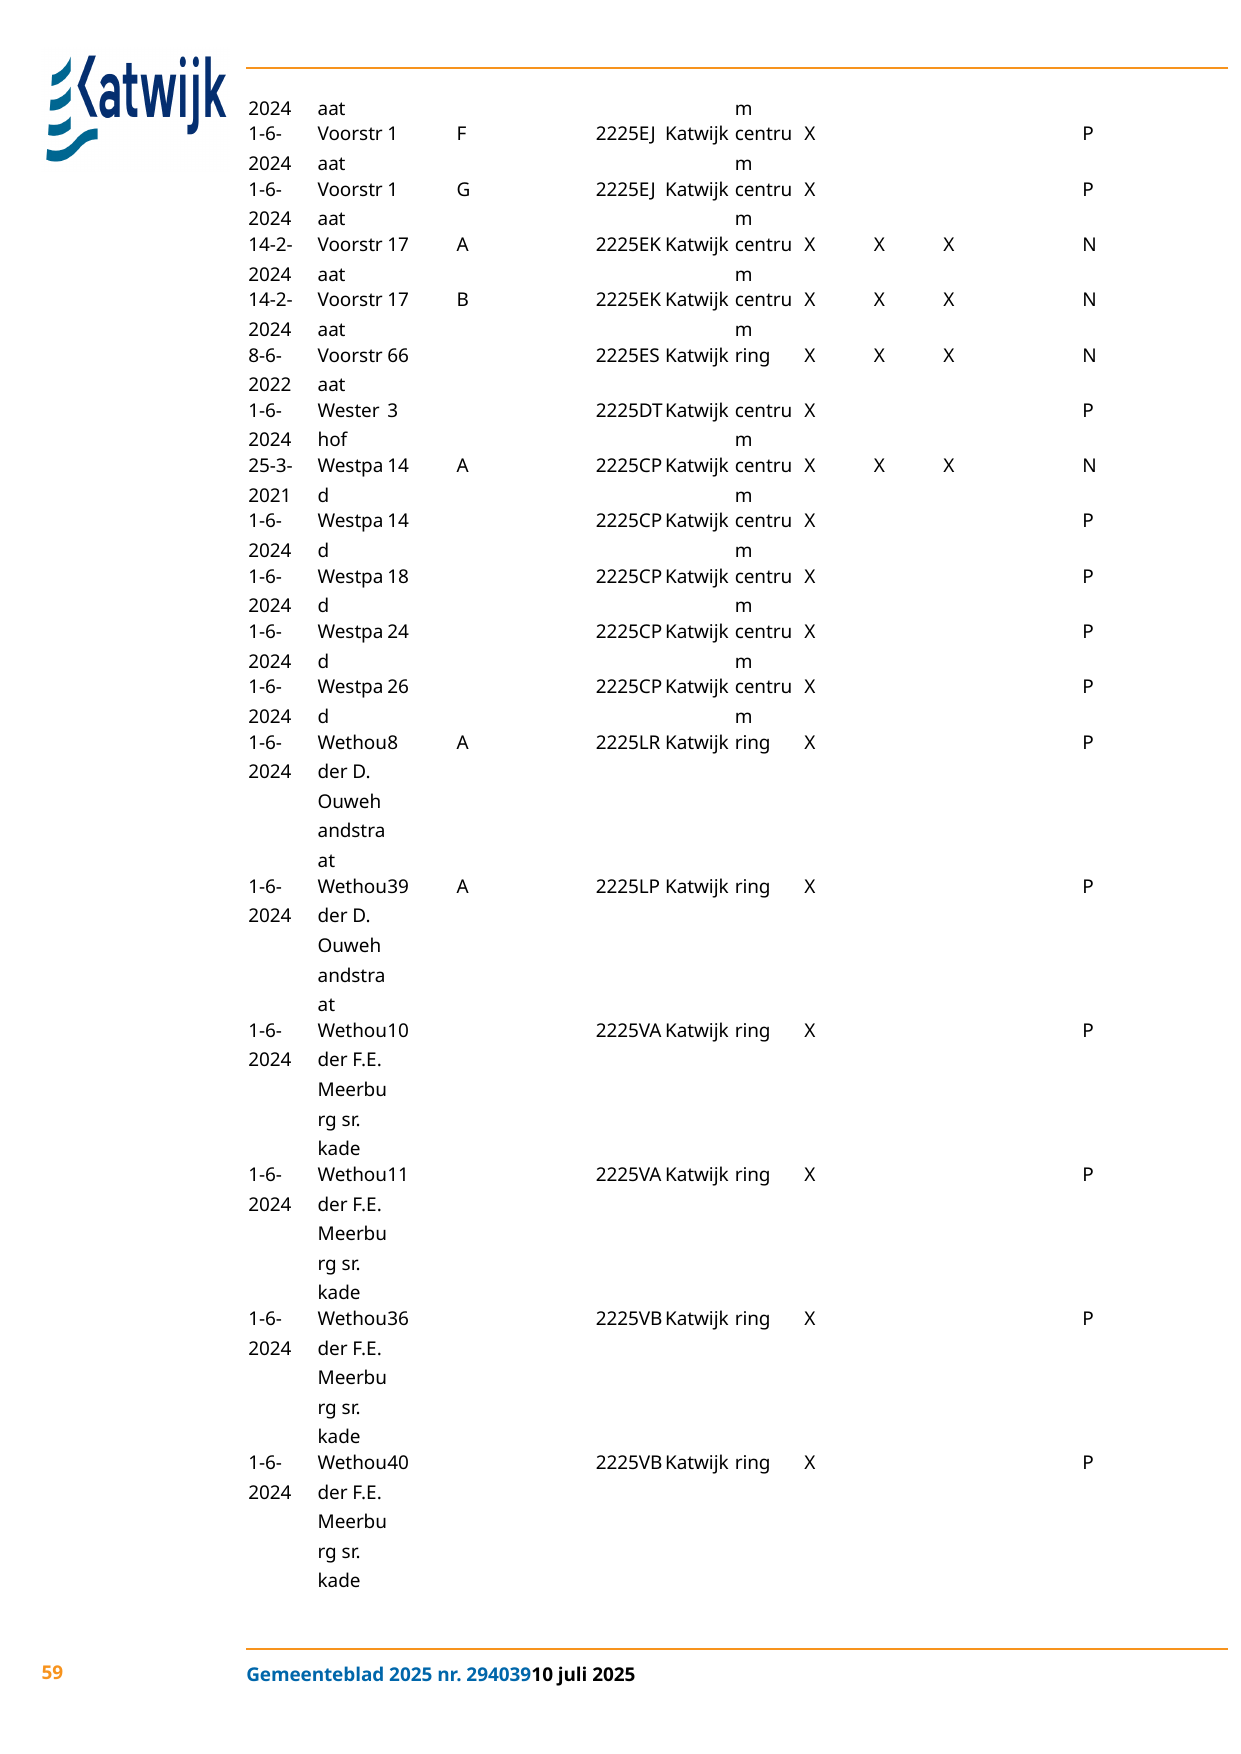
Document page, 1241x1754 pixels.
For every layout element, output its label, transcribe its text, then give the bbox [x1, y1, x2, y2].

table_cell 18 [387, 563, 456, 618]
table_cell [526, 674, 596, 729]
table_cell 2225DT [596, 397, 665, 452]
table_cell X [804, 873, 873, 1017]
table_cell 2225EK [596, 231, 665, 286]
table_cell [874, 121, 943, 176]
table_cell ring [735, 873, 804, 1017]
table_cell ring [735, 342, 804, 397]
table_cell [456, 1305, 526, 1449]
table_cell ring [735, 1161, 804, 1305]
table_cell Voorstraat [318, 121, 387, 176]
table_cell Katwijk [665, 508, 734, 563]
table_cell Katwijk [665, 1161, 734, 1305]
table_cell N [1082, 286, 1152, 342]
table_cell 1 [387, 176, 456, 231]
table_cell X [943, 453, 1082, 508]
table_cell 11 [387, 1161, 456, 1305]
table_cell [665, 95, 734, 121]
table_cell X [874, 342, 943, 397]
table_cell N [1082, 231, 1152, 286]
table_cell Katwijk [665, 563, 734, 618]
table_cell [526, 397, 596, 452]
table_cell ring [735, 729, 804, 873]
table_cell [943, 563, 1082, 618]
table_cell Voorstraat [318, 231, 387, 286]
table_cell 2024 [248, 95, 317, 121]
table_cell 1-6-2024 [248, 674, 317, 729]
table_cell [874, 1305, 943, 1449]
table_cell X [804, 342, 873, 397]
table_cell 10 [387, 1017, 456, 1161]
table_cell [456, 674, 526, 729]
table_cell [874, 95, 943, 121]
table_cell X [804, 286, 873, 342]
table_cell [526, 1449, 596, 1593]
table_cell Wethouder D. Ouwehandstraat [318, 729, 387, 873]
table_cell [943, 674, 1082, 729]
table_cell X [804, 397, 873, 452]
table_cell [943, 121, 1082, 176]
table_cell 2225VA [596, 1017, 665, 1161]
table_cell X [804, 674, 873, 729]
table_cell [874, 729, 943, 873]
table_cell X [804, 1449, 873, 1593]
table_cell 17 [387, 231, 456, 286]
table_cell [874, 1017, 943, 1161]
table_cell 1-6-2024 [248, 1161, 317, 1305]
table_cell X [874, 453, 943, 508]
table_cell Katwijk [665, 342, 734, 397]
table_cell 2225CP [596, 563, 665, 618]
table_cell [387, 95, 456, 121]
table_cell [874, 1161, 943, 1305]
table_cell 2225VB [596, 1449, 665, 1593]
table_cell ring [735, 1305, 804, 1449]
table_cell [526, 453, 596, 508]
table_cell X [804, 1017, 873, 1161]
table_cell [596, 95, 665, 121]
table_cell [526, 1161, 596, 1305]
table_cell 26 [387, 674, 456, 729]
table_cell centrum [735, 176, 804, 231]
table_cell P [1082, 729, 1152, 873]
table_cell Katwijk [665, 1449, 734, 1593]
table_cell Wethouder F.E. Meerburg sr. kade [318, 1017, 387, 1161]
table_cell Katwijk [665, 674, 734, 729]
table_cell Katwijk [665, 729, 734, 873]
table_cell [943, 1305, 1082, 1449]
table_cell X [804, 508, 873, 563]
table_cell Katwijk [665, 1305, 734, 1449]
table_cell P [1082, 674, 1152, 729]
table_cell 2225EK [596, 286, 665, 342]
table_cell [526, 873, 596, 1017]
table_cell [526, 176, 596, 231]
table_cell centrum [735, 397, 804, 452]
table_cell [526, 563, 596, 618]
table_cell 1-6-2024 [248, 1017, 317, 1161]
table_cell 1-6-2024 [248, 618, 317, 674]
picture [41, 47, 231, 172]
table_cell 66 [387, 342, 456, 397]
table_cell [874, 1449, 943, 1593]
table_cell X [804, 176, 873, 231]
table_cell P [1082, 563, 1152, 618]
table_cell 2225CP [596, 453, 665, 508]
table_cell [456, 95, 526, 121]
table_cell P [1082, 121, 1152, 176]
table_cell 3 [387, 397, 456, 452]
table_cell [526, 231, 596, 286]
table_cell [943, 1449, 1082, 1593]
table_cell centrum [735, 121, 804, 176]
table_cell X [804, 1305, 873, 1449]
table_cell X [804, 1161, 873, 1305]
table_cell [456, 618, 526, 674]
table_cell [943, 729, 1082, 873]
table_cell 39 [387, 873, 456, 1017]
table_cell [804, 95, 873, 121]
table_cell [943, 1161, 1082, 1305]
table_cell B [456, 286, 526, 342]
table_cell [874, 508, 943, 563]
table_cell Voorstraat [318, 342, 387, 397]
table_cell P [1082, 1449, 1152, 1593]
table_cell Katwijk [665, 231, 734, 286]
table_cell Westpad [318, 563, 387, 618]
table_cell X [874, 286, 943, 342]
table_cell 1-6-2024 [248, 176, 317, 231]
table_cell [943, 618, 1082, 674]
table_cell Katwijk [665, 1017, 734, 1161]
table_cell Wethouder F.E. Meerburg sr. kade [318, 1449, 387, 1593]
table_cell Katwijk [665, 286, 734, 342]
table_cell X [943, 286, 1082, 342]
table_cell Katwijk [665, 618, 734, 674]
table_cell A [456, 453, 526, 508]
table_cell [456, 508, 526, 563]
table_cell [526, 729, 596, 873]
table_cell 8-6-2022 [248, 342, 317, 397]
table_cell 36 [387, 1305, 456, 1449]
table_cell [874, 176, 943, 231]
table_cell [874, 674, 943, 729]
table_cell 1-6-2024 [248, 397, 317, 452]
table_cell 2225VB [596, 1305, 665, 1449]
table_cell centrum [735, 286, 804, 342]
table_cell 2225EJ [596, 176, 665, 231]
table_cell 2225ES [596, 342, 665, 397]
table_cell N [1082, 453, 1152, 508]
table_cell X [804, 618, 873, 674]
table_cell X [943, 342, 1082, 397]
table_cell [456, 1449, 526, 1593]
table_cell [943, 95, 1082, 121]
table_cell 2225CP [596, 508, 665, 563]
table_cell [943, 873, 1082, 1017]
table_cell centrum [735, 508, 804, 563]
table_cell A [456, 231, 526, 286]
table_cell [874, 873, 943, 1017]
table_cell centrum [735, 618, 804, 674]
table_cell 1-6-2024 [248, 1305, 317, 1449]
table_cell P [1082, 508, 1152, 563]
table_cell 1-6-2024 [248, 1449, 317, 1593]
table_cell Katwijk [665, 176, 734, 231]
table_cell [526, 342, 596, 397]
table_cell [526, 95, 596, 121]
table_cell A [456, 729, 526, 873]
table_cell centrum [735, 674, 804, 729]
table_cell ring [735, 1449, 804, 1593]
table_cell [1082, 95, 1152, 121]
table_cell 2225CP [596, 674, 665, 729]
table_cell 14 [387, 508, 456, 563]
table_cell [874, 618, 943, 674]
table_cell X [943, 231, 1082, 286]
table_cell [943, 1017, 1082, 1161]
table_cell centrum [735, 231, 804, 286]
table_cell [943, 176, 1082, 231]
table_cell P [1082, 397, 1152, 452]
table_cell P [1082, 873, 1152, 1017]
table_cell 1-6-2024 [248, 873, 317, 1017]
table_cell X [804, 231, 873, 286]
table_cell Katwijk [665, 397, 734, 452]
table_cell N [1082, 342, 1152, 397]
table_cell 14-2-2024 [248, 231, 317, 286]
table_cell [456, 1017, 526, 1161]
table_cell X [804, 121, 873, 176]
table_cell Katwijk [665, 453, 734, 508]
table_cell 2225LP [596, 873, 665, 1017]
table_cell [456, 563, 526, 618]
table_cell [874, 397, 943, 452]
table_cell X [804, 453, 873, 508]
table_cell 2225EJ [596, 121, 665, 176]
table_cell [526, 1017, 596, 1161]
table_cell 1-6-2024 [248, 121, 317, 176]
table_cell A [456, 873, 526, 1017]
table_cell Katwijk [665, 873, 734, 1017]
table_cell 2225CP [596, 618, 665, 674]
table_cell P [1082, 1305, 1152, 1449]
table_cell 1-6-2024 [248, 729, 317, 873]
table_cell 14-2-2024 [248, 286, 317, 342]
table_cell Westpad [318, 674, 387, 729]
table_cell 40 [387, 1449, 456, 1593]
table_cell Wethouder F.E. Meerburg sr. kade [318, 1305, 387, 1449]
table_cell Westpad [318, 618, 387, 674]
table_cell X [804, 563, 873, 618]
table_cell 14 [387, 453, 456, 508]
table_cell 2225LR [596, 729, 665, 873]
table_cell [526, 1305, 596, 1449]
table_cell 24 [387, 618, 456, 674]
table_cell [526, 121, 596, 176]
table_cell 1-6-2024 [248, 563, 317, 618]
table_cell [456, 397, 526, 452]
table_cell [526, 508, 596, 563]
table_cell G [456, 176, 526, 231]
table_cell Voorstraat [318, 286, 387, 342]
table_cell X [874, 231, 943, 286]
table_cell Westpad [318, 508, 387, 563]
table_cell Wethouder F.E. Meerburg sr. kade [318, 1161, 387, 1305]
table_cell m [735, 95, 804, 121]
table_cell ring [735, 1017, 804, 1161]
table_cell [526, 286, 596, 342]
table_cell Katwijk [665, 121, 734, 176]
table_cell [526, 618, 596, 674]
table_cell [943, 508, 1082, 563]
table_cell Voorstraat [318, 176, 387, 231]
table_cell P [1082, 1017, 1152, 1161]
table_cell 2225VA [596, 1161, 665, 1305]
table_cell Wethouder D. Ouwehandstraat [318, 873, 387, 1017]
table_cell X [804, 729, 873, 873]
table_cell P [1082, 176, 1152, 231]
table_cell [456, 342, 526, 397]
table_cell 25-3-2021 [248, 453, 317, 508]
table_cell 17 [387, 286, 456, 342]
table_cell Westerhof [318, 397, 387, 452]
table_cell centrum [735, 563, 804, 618]
table_cell 1-6-2024 [248, 508, 317, 563]
table_cell 8 [387, 729, 456, 873]
table_cell aat [318, 95, 387, 121]
table_cell F [456, 121, 526, 176]
table_cell [943, 397, 1082, 452]
table_cell [874, 563, 943, 618]
table_cell P [1082, 618, 1152, 674]
table_cell centrum [735, 453, 804, 508]
table_cell Westpad [318, 453, 387, 508]
table_cell [456, 1161, 526, 1305]
table_cell 1 [387, 121, 456, 176]
table_cell P [1082, 1161, 1152, 1305]
